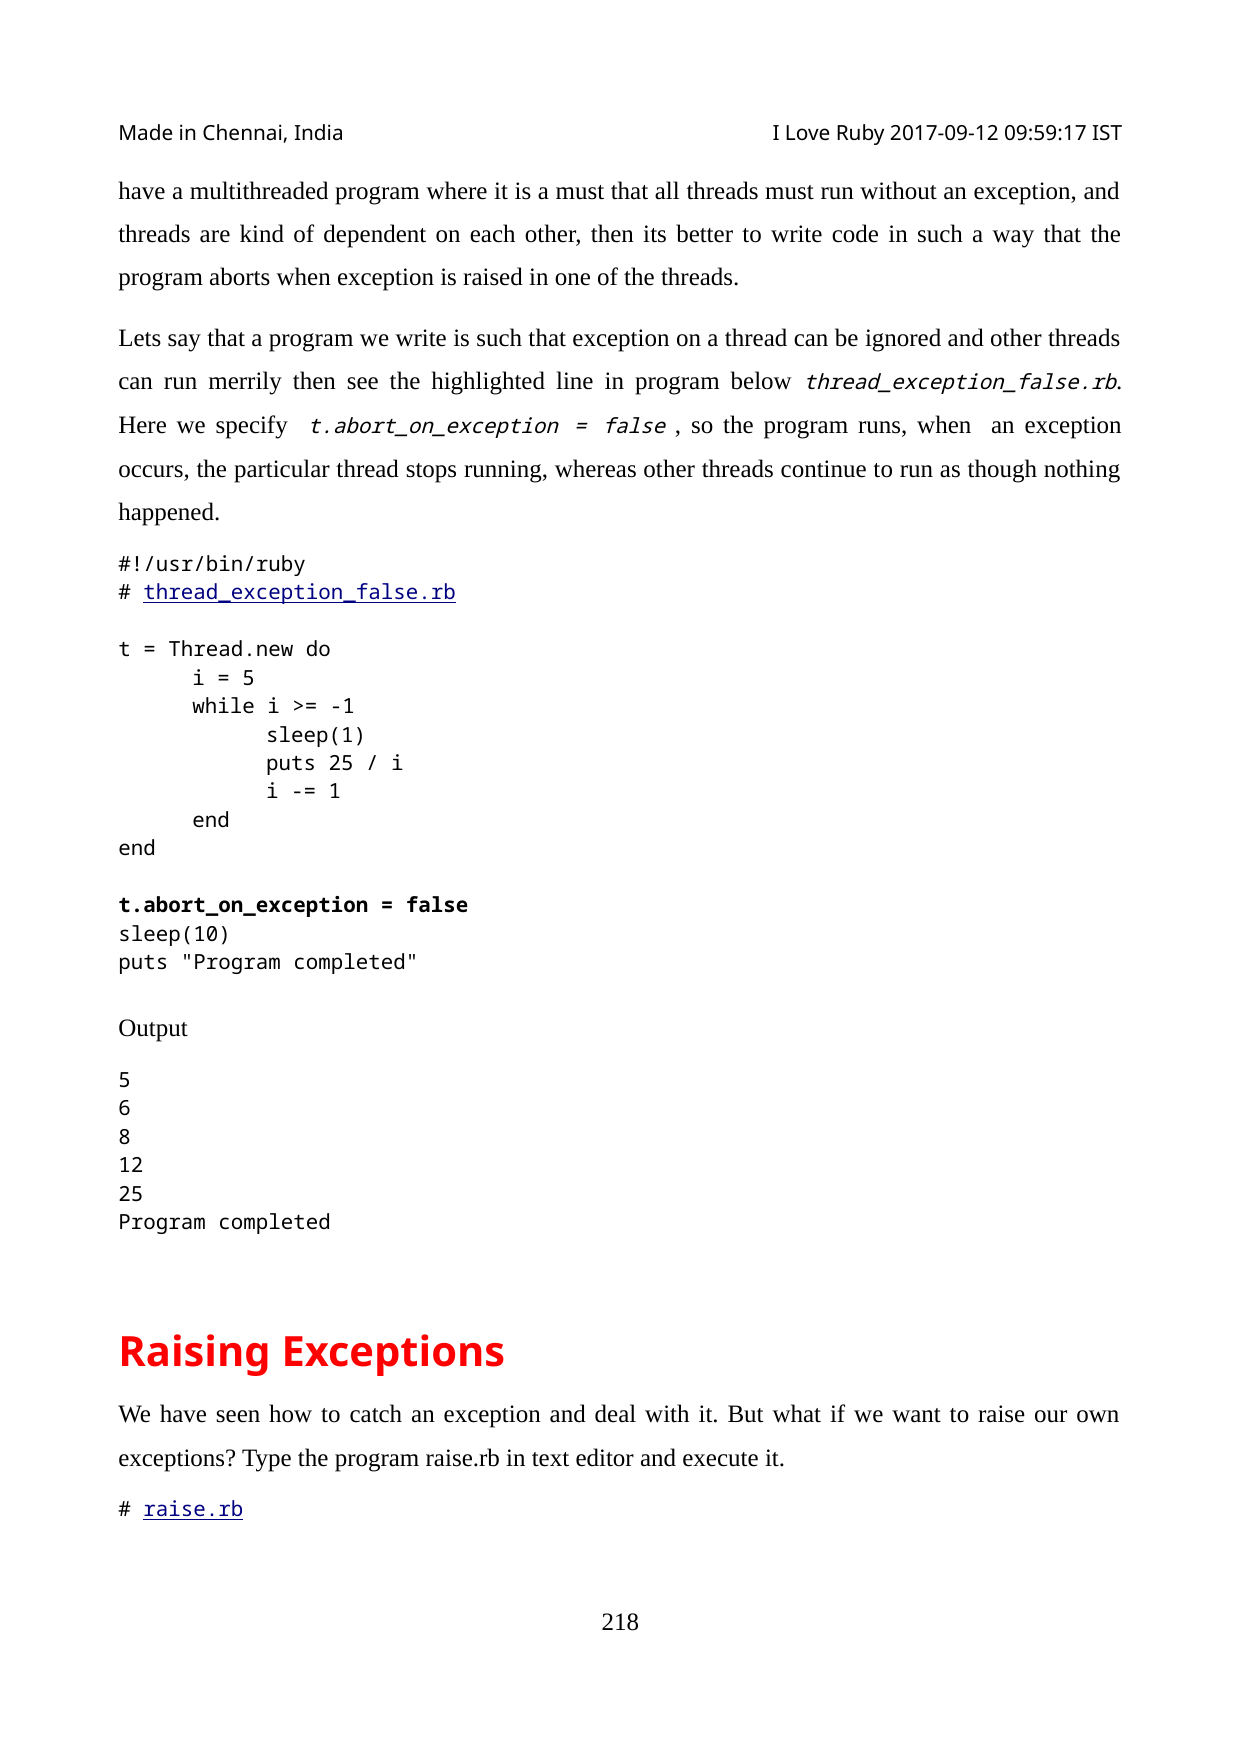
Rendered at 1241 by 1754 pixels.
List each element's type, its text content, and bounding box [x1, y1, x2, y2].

text Lets say that a program we write is such that exception on a thread can be ignored and other threads can run merrily then see the highlighted line in program below thread_exception_false.rb. Here we specify t.abort_on_exception = false , so the program runs, when an exception occurs, the particular thread stops running, whereas other threads continue to run as though nothing happened. [118, 323, 1122, 526]
text t = Thread.new do [118, 634, 1122, 663]
text 5 [118, 1065, 1122, 1093]
subtitle Raising Exceptions [118, 1321, 1122, 1378]
text #!/usr/bin/ruby [118, 549, 1122, 577]
text i = 5 [118, 663, 1122, 691]
text have a multithreaded program where it is a must that all threads must run without an exception, and threads are kind of dependent on each other, then its better to write code in such a way that the program aborts when exception is raised in one of the threads. [118, 176, 1122, 291]
text 25 [118, 1179, 1122, 1207]
text puts 25 / i [118, 748, 1122, 777]
text # thread_exception_false.rb [118, 577, 1122, 606]
text # raise.rb [118, 1494, 1122, 1523]
text i -= 1 [118, 777, 1122, 805]
text 12 [118, 1150, 1122, 1179]
text sleep(1) [118, 720, 1122, 748]
text t.abort_on_exception = false [118, 890, 1122, 919]
text We have seen how to catch an exception and deal with it. But what if we want to raise our own exceptions? Type the program raise.rb in text editor and execute it. [118, 1399, 1122, 1471]
text Program completed [118, 1207, 1122, 1236]
text while i >= -1 [118, 691, 1122, 720]
text end [118, 805, 1122, 833]
text puts "Program completed" [118, 947, 1122, 976]
text 8 [118, 1122, 1122, 1150]
text Output [118, 1013, 1122, 1042]
text sleep(10) [118, 919, 1122, 947]
text end [118, 833, 1122, 862]
text 6 [118, 1093, 1122, 1122]
